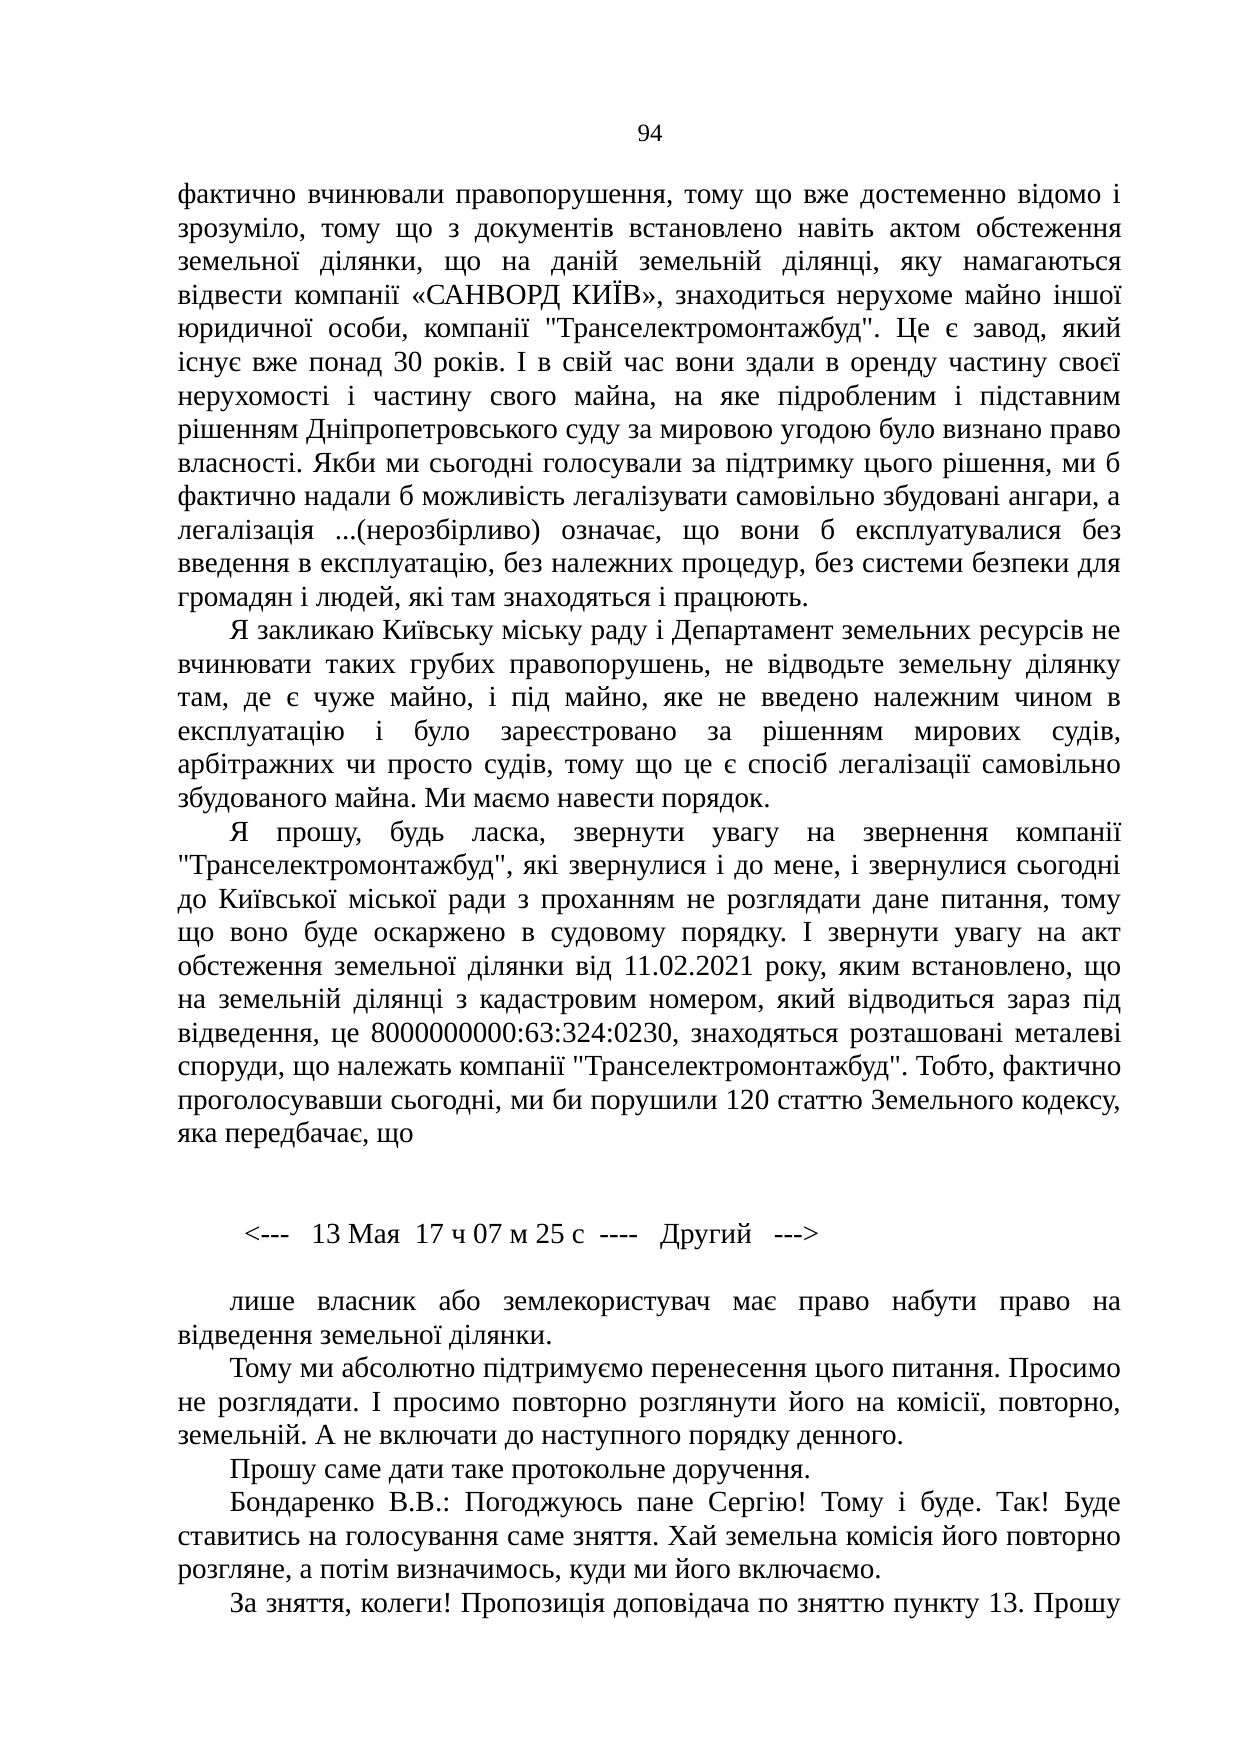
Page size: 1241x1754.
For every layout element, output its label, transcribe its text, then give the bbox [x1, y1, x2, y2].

text <--- 13 Мая 17 ч 07 м 25 с ---- Другий ---> [177, 1216, 1122, 1250]
text Я закликаю Київську міську раду і Департамент земельних ресурсів не вчинювати таких грубих правопорушень, не відводьте земельну ділянку там, де є чуже майно, і під майно, яке не введено належним чином в експлуатацію і було зареєстровано за рішенням мирових судів, арбітражних чи просто судів, тому що це є спосіб легалізації самовільно збудованого майна. Ми маємо навести порядок. [177, 612, 1122, 814]
text За зняття, колеги! Пропозиція доповідача по зняттю пункту 13. Прошу [177, 1585, 1122, 1619]
text Прошу саме дати таке протокольне доручення. [177, 1451, 1122, 1484]
text фактично вчинювали правопорушення, тому що вже достеменно відомо і зрозуміло, тому що з документів встановлено навіть актом обстеження земельної ділянки, що на даній земельній ділянці, яку намагаються відвести компанії «САНВОРД КИЇВ», знаходиться нерухоме майно іншої юридичної особи, компанії "Транселектромонтажбуд". Це є завод, який існує вже понад 30 років. І в свій час вони здали в оренду частину своєї нерухомості і частину свого майна, на яке підробленим і підставним рішенням Дніпропетровського суду за мировою угодою було визнано право власності. Якби ми сьогодні голосували за підтримку цього рішення, ми б фактично надали б можливість легалізувати самовільно збудовані ангари, а легалізація ...(нерозбірливо) означає, що вони б експлуатувалися без введення в експлуатацію, без належних процедур, без системи безпеки для громадян і людей, які там знаходяться і працюють. [177, 176, 1122, 612]
text Бондаренко В.В.: Погоджуюсь пане Сергію! Тому і буде. Так! Буде ставитись на голосування саме зняття. Хай земельна комісія його повторно розгляне, а потім визначимось, куди ми його включаємо. [177, 1484, 1122, 1585]
text Тому ми абсолютно підтримуємо перенесення цього питання. Просимо не розглядати. І просимо повторно розглянути його на комісії, повторно, земельній. А не включати до наступного порядку денного. [177, 1350, 1122, 1451]
text Я прошу, будь ласка, звернути увагу на звернення компанії "Транселектромонтажбуд", які звернулися і до мене, і звернулися сьогодні до Київської міської ради з проханням не розглядати дане питання, тому що воно буде оскаржено в судовому порядку. І звернути увагу на акт обстеження земельної ділянки від 11.02.2021 року, яким встановлено, що на земельній ділянці з кадастровим номером, який відводиться зараз під відведення, це 8000000000:63:324:0230, знаходяться розташовані металеві споруди, що належать компанії "Транселектромонтажбуд". Тобто, фактично проголосувавши сьогодні, ми би порушили 120 статтю Земельного кодексу, яка передбачає, що [177, 814, 1122, 1149]
text лише власник або землекористувач має право набути право на відведення земельної ділянки. [177, 1283, 1122, 1350]
